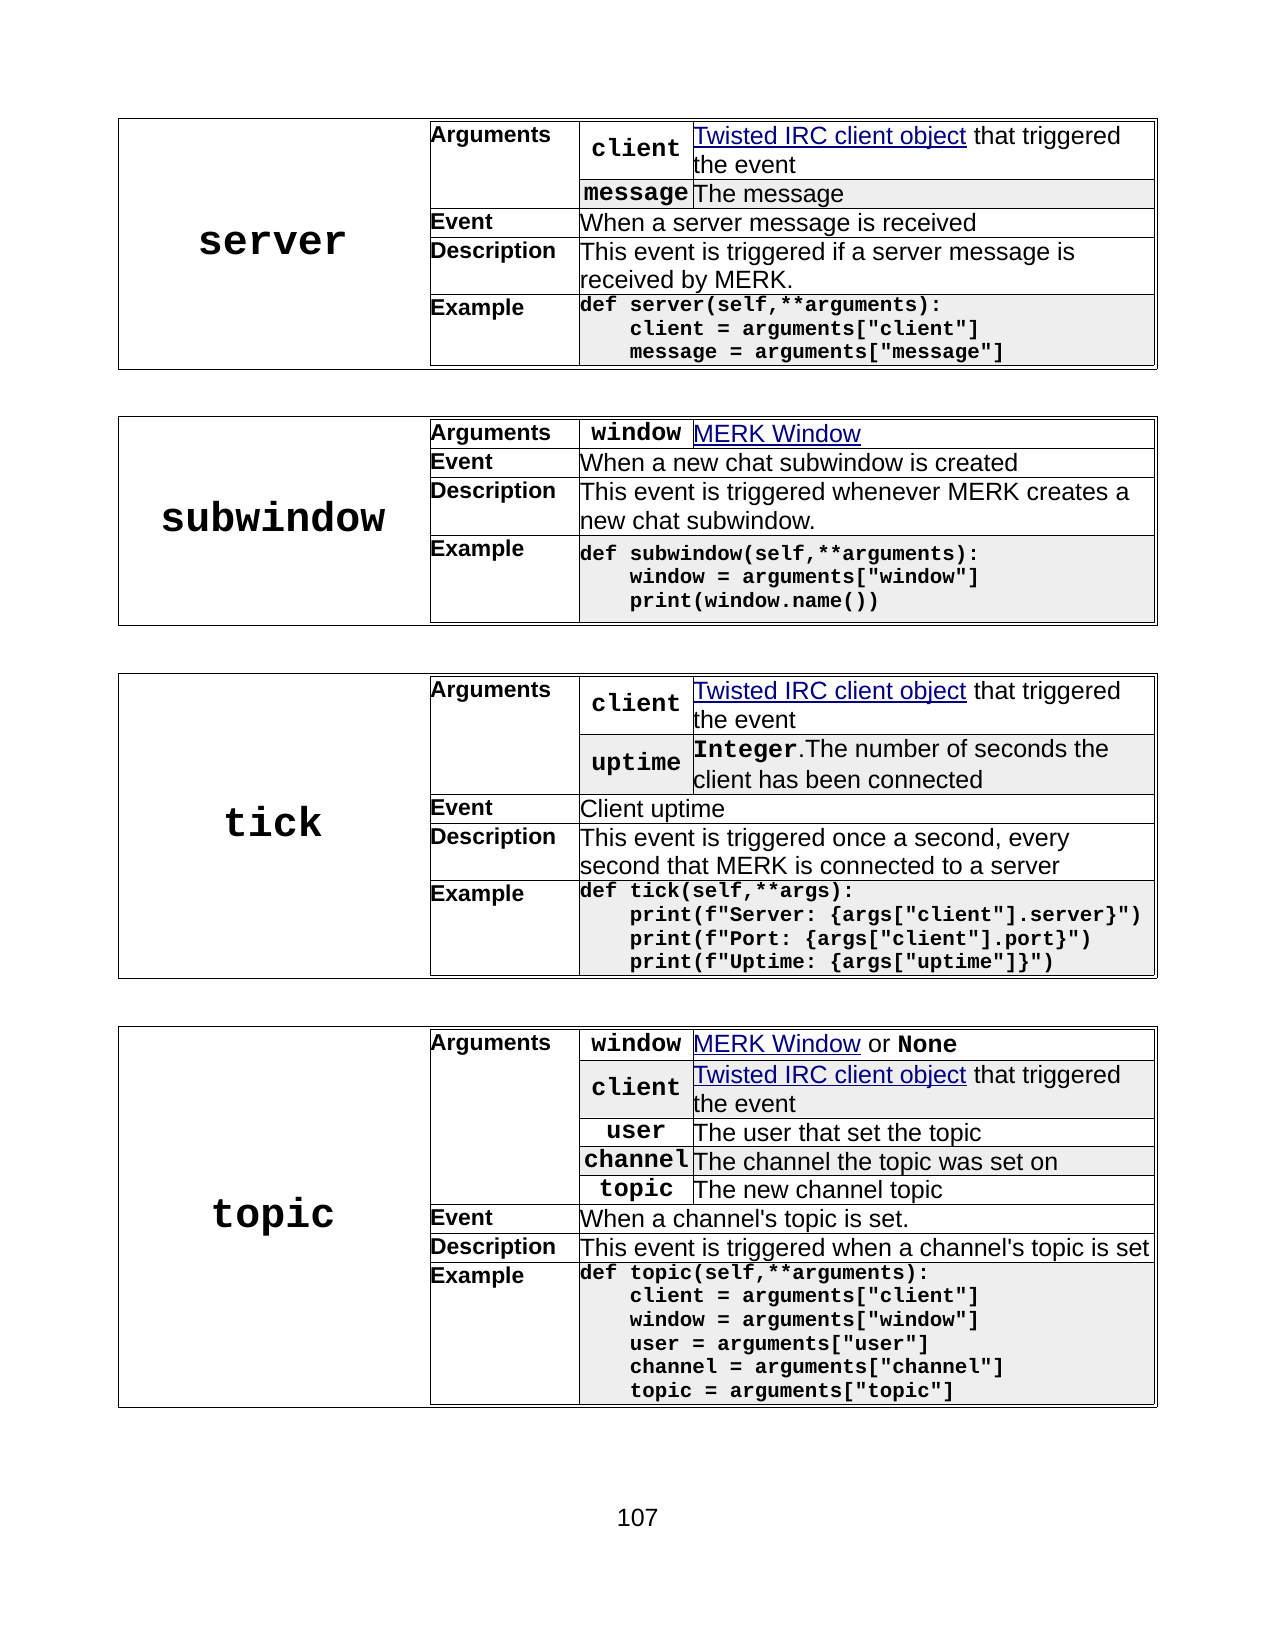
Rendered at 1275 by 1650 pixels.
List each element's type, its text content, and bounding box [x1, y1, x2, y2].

table_cell Event [431, 209, 579, 237]
table_cell Description [431, 1234, 579, 1262]
table_cell def server(self,**arguments): client = arguments["client"] message = arguments["message"] [580, 295, 1154, 365]
table_cell Example [431, 1263, 579, 1404]
table_cell When a server message is received [580, 209, 1154, 237]
table_cell This event is triggered when a channel's topic is set [580, 1234, 1154, 1262]
table_cell uptime [580, 735, 693, 794]
table_header client [580, 677, 693, 734]
table_cell This event is triggered once a second, every second that MERK is connected to a server [580, 824, 1154, 880]
table_cell topic [580, 1176, 693, 1204]
table_cell message [580, 180, 693, 208]
table_cell When a channel's topic is set. [580, 1205, 1154, 1233]
table_header Arguments [431, 1030, 579, 1204]
table_header Arguments [431, 122, 579, 208]
table_cell This event is triggered whenever MERK creates a new chat subwindow. [580, 478, 1154, 534]
table_header window [580, 420, 693, 448]
table_cell Example [431, 881, 579, 975]
table_header client [580, 122, 693, 179]
table_cell def subwindow(self,**arguments): window = arguments["window"] print(window.name()) [580, 536, 1154, 622]
table_cell Event [431, 449, 579, 477]
table_header Twisted IRC client object that triggered the event [694, 122, 1154, 179]
table_cell Example [431, 536, 579, 622]
table_header [427, 1027, 1157, 1407]
table_cell The message [694, 180, 1154, 208]
table_cell def tick(self,**args): print(f"Server: {args["client"].server}") print(f"Port: {args["client"].port}") print(f"Uptime: {args["uptime"]}") [580, 881, 1154, 975]
table_cell The user that set the topic [694, 1119, 1154, 1146]
table_cell This event is triggered if a server message is received by MERK. [580, 238, 1154, 294]
table_header [427, 119, 1157, 368]
table_cell channel [580, 1147, 693, 1175]
table_header Arguments [431, 420, 579, 448]
table_header MERK Window [694, 420, 1154, 448]
table_cell Integer.The number of seconds the client has been connected [694, 735, 1154, 794]
table_header MERK Window or None [694, 1030, 1154, 1060]
table_cell When a new chat subwindow is created [580, 449, 1154, 477]
table_header tick [119, 674, 427, 978]
table_header server [119, 119, 427, 368]
table_cell Example [431, 295, 579, 365]
table_header subwindow [119, 417, 427, 625]
table_header topic [119, 1027, 427, 1407]
table_cell Description [431, 238, 579, 294]
table_header [427, 417, 1157, 625]
table_header Arguments [431, 677, 579, 794]
table_cell client [580, 1061, 693, 1117]
table_cell The channel the topic was set on [694, 1147, 1154, 1175]
table_header Twisted IRC client object that triggered the event [694, 677, 1154, 734]
table_cell Event [431, 1205, 579, 1233]
table_cell Twisted IRC client object that triggered the event [694, 1061, 1154, 1117]
table_cell The new channel topic [694, 1176, 1154, 1204]
table_cell def topic(self,**arguments): client = arguments["client"] window = arguments["window"] user = arguments["user"] channel = arguments["channel"] topic = arguments["topic"] [580, 1263, 1154, 1404]
table_cell Description [431, 478, 579, 534]
table_cell Client uptime [580, 795, 1154, 822]
table_header window [580, 1030, 693, 1060]
table_cell Event [431, 795, 579, 822]
table_header [427, 674, 1157, 978]
table_cell Description [431, 824, 579, 880]
table_cell user [580, 1119, 693, 1146]
